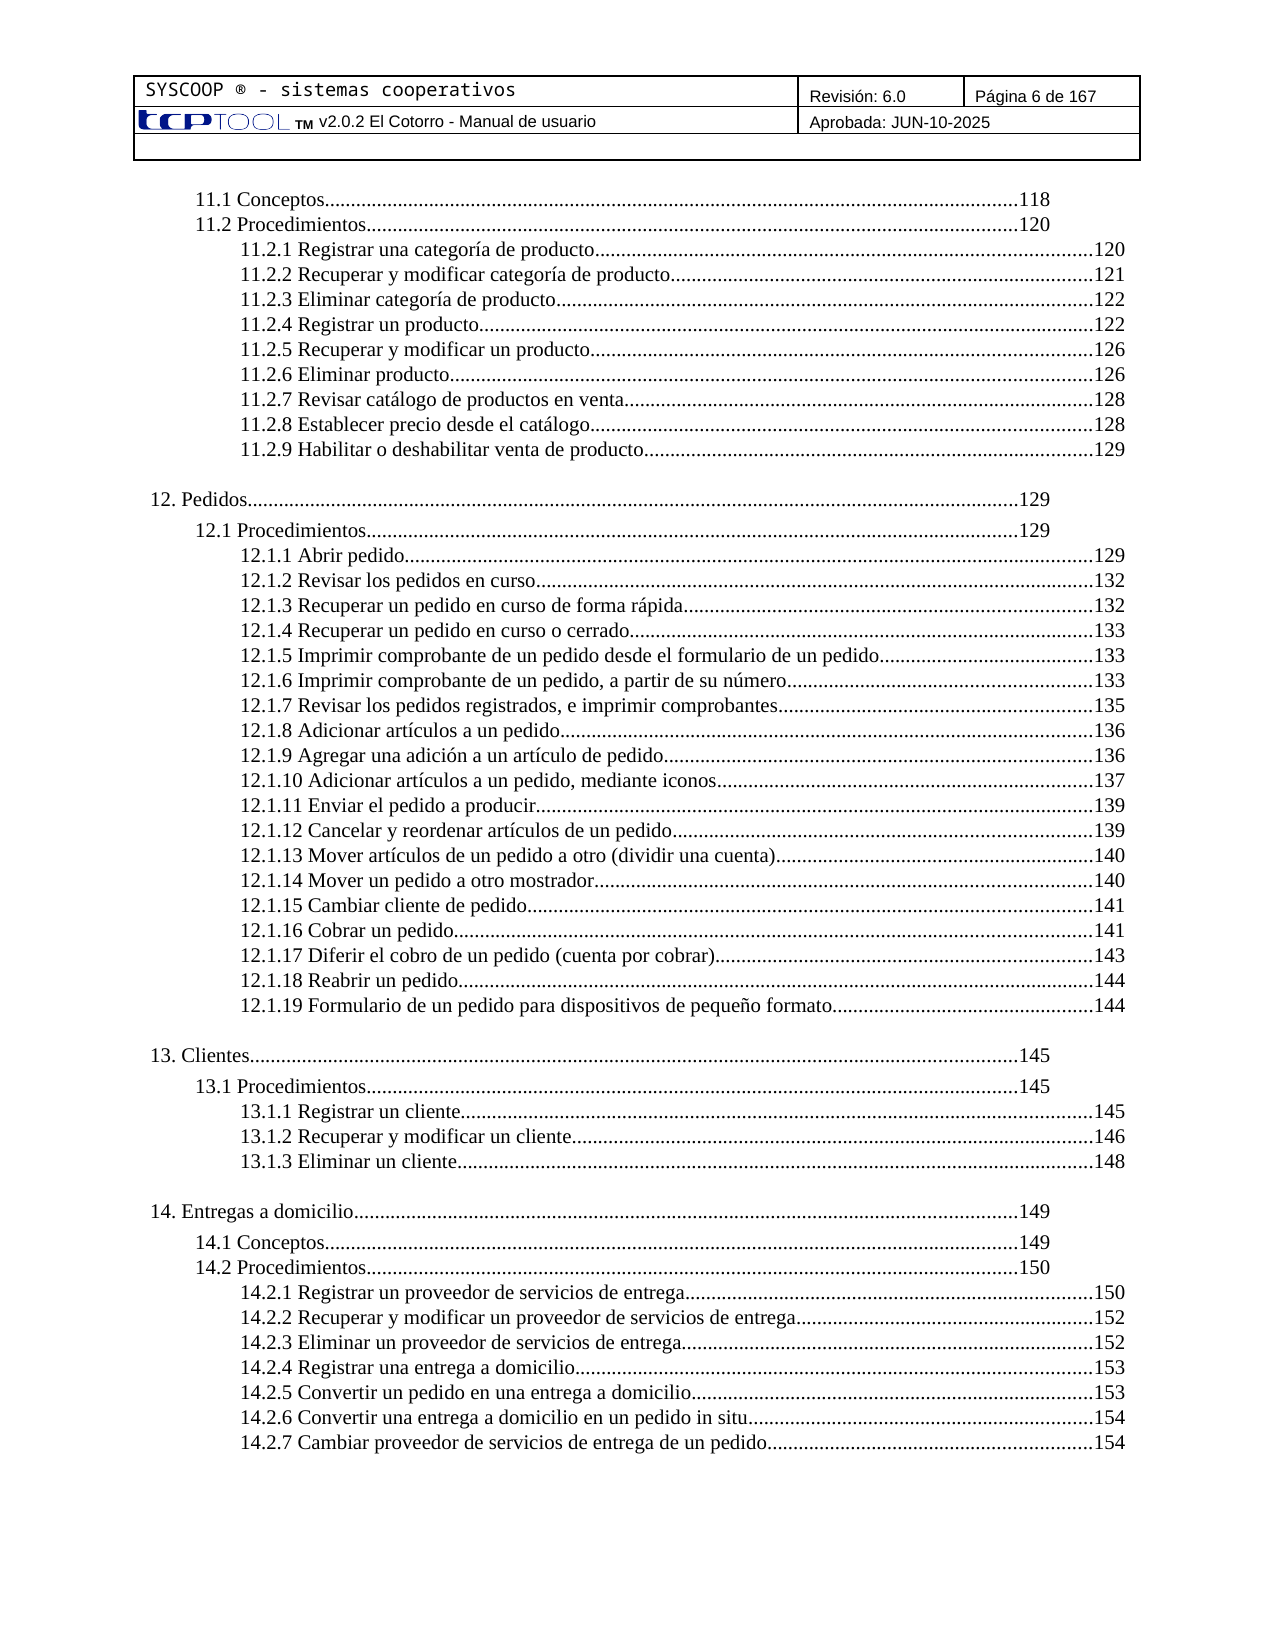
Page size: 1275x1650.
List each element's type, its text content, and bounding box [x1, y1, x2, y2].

text 11.2.1 Registrar una categoría de producto 120 [240, 236, 1125, 261]
text 11.2.3 Eliminar categoría de producto 122 [240, 286, 1125, 311]
text 12.1.15 Cambiar cliente de pedido 141 [240, 892, 1125, 917]
text 12.1.9 Agregar una adición a un artículo de pedido 136 [240, 742, 1125, 767]
text 11.2.9 Habilitar o deshabilitar venta de producto 129 [240, 436, 1125, 461]
text 12.1.13 Mover artículos de un pedido a otro (dividir una cuenta) 140 [240, 842, 1125, 867]
text 12.1.1 Abrir pedido 129 [240, 542, 1125, 567]
text 11.2.7 Revisar catálogo de productos en venta 128 [240, 386, 1125, 411]
text 14.2.6 Convertir una entrega a domicilio en un pedido in situ 154 [240, 1404, 1125, 1429]
text 14.2 Procedimientos 150 [195, 1254, 1050, 1279]
text 11.2.6 Eliminar producto 126 [240, 361, 1125, 386]
text 12.1.5 Imprimir comprobante de un pedido desde el formulario de un pedido 133 [240, 642, 1125, 667]
text 12.1.6 Imprimir comprobante de un pedido, a partir de su número 133 [240, 667, 1125, 692]
text 12.1.7 Revisar los pedidos registrados, e imprimir comprobantes 135 [240, 692, 1125, 717]
text 14.2.3 Eliminar un proveedor de servicios de entrega 152 [240, 1329, 1125, 1354]
text 13.1.3 Eliminar un cliente 148 [240, 1148, 1125, 1173]
text 11.2.4 Registrar un producto 122 [240, 311, 1125, 336]
text 12.1.18 Reabrir un pedido 144 [240, 967, 1125, 992]
text 11.1 Conceptos 118 [195, 186, 1050, 211]
text 12.1.3 Recuperar un pedido en curso de forma rápida 132 [240, 592, 1125, 617]
text 12.1 Procedimientos 129 [195, 517, 1050, 542]
text 14.2.1 Registrar un proveedor de servicios de entrega 150 [240, 1279, 1125, 1304]
text 12.1.4 Recuperar un pedido en curso o cerrado 133 [240, 617, 1125, 642]
text 12.1.12 Cancelar y reordenar artículos de un pedido 139 [240, 817, 1125, 842]
text 12.1.11 Enviar el pedido a producir 139 [240, 792, 1125, 817]
text 14. Entregas a domicilio 149 [150, 1198, 1050, 1223]
text 12.1.2 Revisar los pedidos en curso 132 [240, 567, 1125, 592]
text 11.2.2 Recuperar y modificar categoría de producto 121 [240, 261, 1125, 286]
text 13.1.1 Registrar un cliente 145 [240, 1098, 1125, 1123]
text 13.1 Procedimientos 145 [195, 1073, 1050, 1098]
text 11.2.8 Establecer precio desde el catálogo 128 [240, 411, 1125, 436]
text 12.1.16 Cobrar un pedido 141 [240, 917, 1125, 942]
text 12.1.14 Mover un pedido a otro mostrador 140 [240, 867, 1125, 892]
text 14.2.2 Recuperar y modificar un proveedor de servicios de entrega 152 [240, 1304, 1125, 1329]
text 12.1.17 Diferir el cobro de un pedido (cuenta por cobrar) 143 [240, 942, 1125, 967]
text 12. Pedidos 129 [150, 486, 1050, 511]
text 11.2.5 Recuperar y modificar un producto 126 [240, 336, 1125, 361]
text 14.2.4 Registrar una entrega a domicilio 153 [240, 1354, 1125, 1379]
text 13.1.2 Recuperar y modificar un cliente 146 [240, 1123, 1125, 1148]
picture [138, 110, 290, 130]
text 14.1 Conceptos 149 [195, 1229, 1050, 1254]
text 11.2 Procedimientos 120 [195, 211, 1050, 236]
text 12.1.8 Adicionar artículos a un pedido 136 [240, 717, 1125, 742]
text 12.1.10 Adicionar artículos a un pedido, mediante iconos 137 [240, 767, 1125, 792]
text 14.2.5 Convertir un pedido en una entrega a domicilio 153 [240, 1379, 1125, 1404]
text 13. Clientes 145 [150, 1042, 1050, 1067]
text 14.2.7 Cambiar proveedor de servicios de entrega de un pedido 154 [240, 1429, 1125, 1454]
text 12.1.19 Formulario de un pedido para dispositivos de pequeño formato 144 [240, 992, 1125, 1017]
